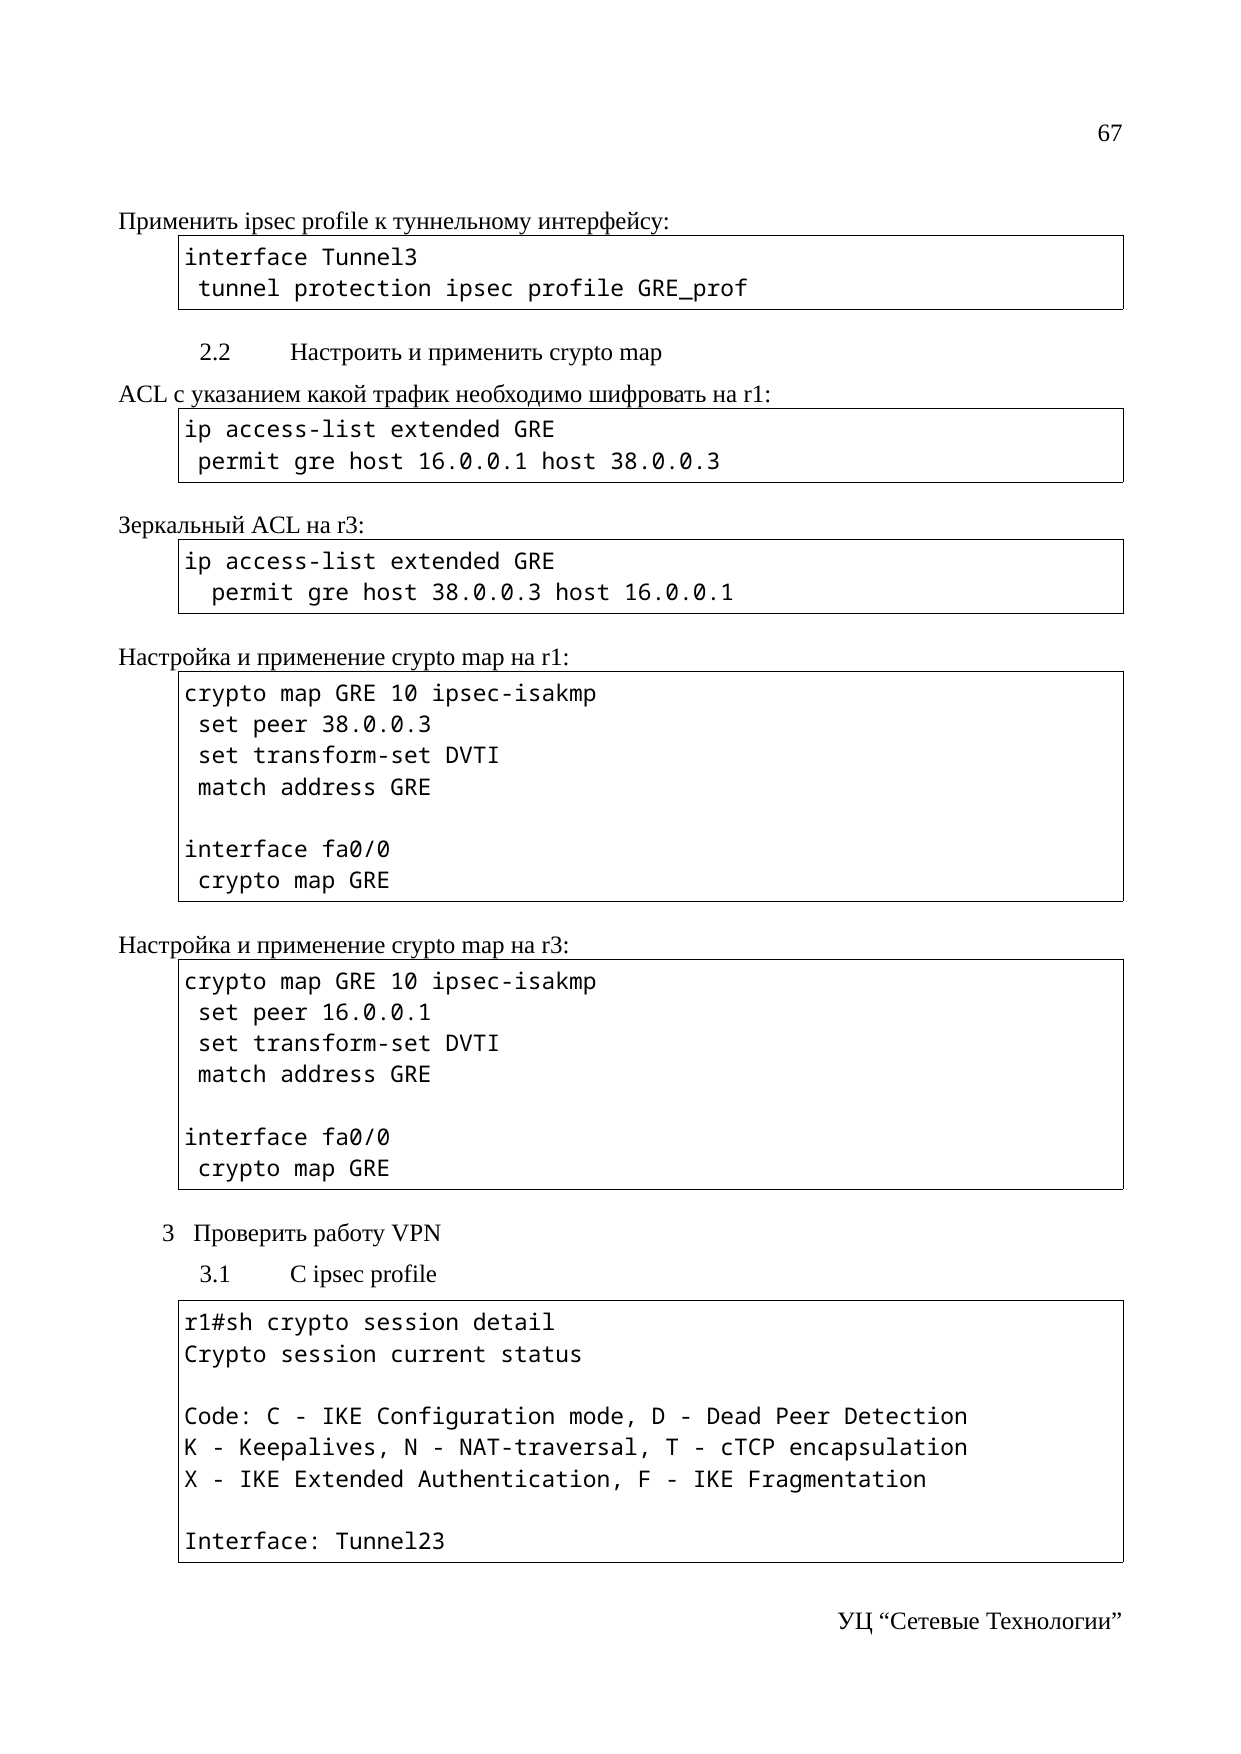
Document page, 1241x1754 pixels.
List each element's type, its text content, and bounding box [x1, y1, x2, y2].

table_header ip access-list extended GRE permit gre host 16.0.0.1 host 38.0.0.3 [179, 409, 1123, 482]
table_header crypto map GRE 10 ipsec-isakmp set peer 38.0.0.3 set transform-set DVTI match address GRE interface fa0/0 crypto map GRE [179, 672, 1123, 901]
list С ipsec profile [193, 1259, 1122, 1288]
text Настройка и применение crypto map на r3: [118, 930, 1122, 959]
table_header r1#sh crypto session detail Crypto session current status Code: C - IKE Configuration mode, D - Dead Peer Detection K - Keepalives, N - NAT-traversal, T - cTCP encapsulation X - IKE Extended Authentication, F - IKE Fragmentation Interface: Tunnel23 [179, 1301, 1123, 1562]
text Зеркальный ACL на r3: [118, 510, 1122, 539]
list Проверить работу VPN [156, 1218, 1122, 1247]
table_header crypto map GRE 10 ipsec-isakmp set peer 16.0.0.1 set transform-set DVTI match address GRE interface fa0/0 crypto map GRE [179, 960, 1123, 1189]
table_header interface Tunnel3 tunnel protection ipsec profile GRE_prof [179, 236, 1123, 309]
list Настроить и применить crypto map [193, 337, 1122, 366]
text Применить ipsec profile к туннельному интерфейсу: [118, 206, 1122, 234]
table_header ip access-list extended GRE permit gre host 38.0.0.3 host 16.0.0.1 [179, 540, 1123, 613]
text Настройка и применение crypto map на r1: [118, 642, 1122, 671]
text ACL с указанием какой трафик необходимо шифровать на r1: [118, 379, 1122, 407]
